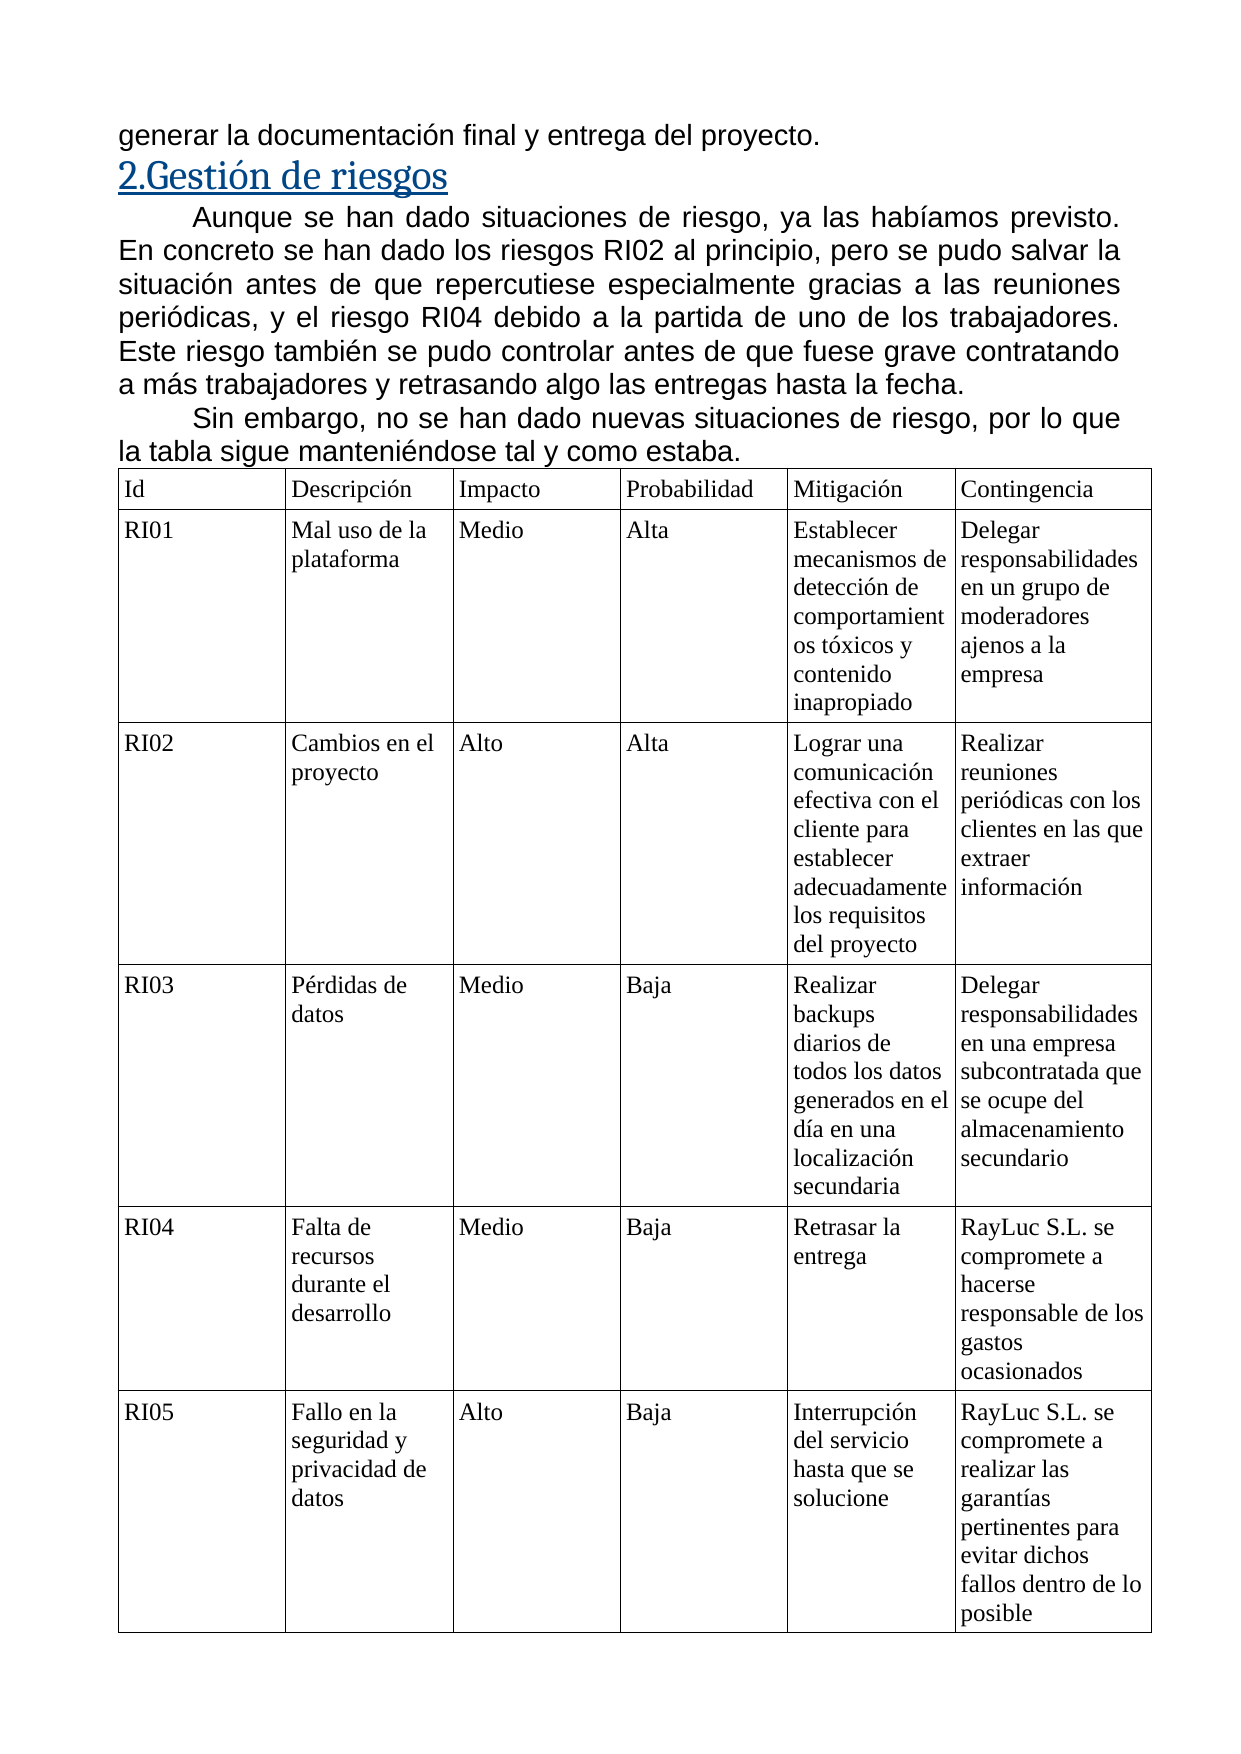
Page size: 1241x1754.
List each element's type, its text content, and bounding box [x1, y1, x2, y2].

table_cell Baja [621, 1391, 787, 1632]
table_header Descripción [286, 469, 453, 509]
table_cell RI03 [119, 965, 285, 1206]
table_cell RayLuc S.L. se compromete a realizar las garantías pertinentes para evitar dichos fallos dentro de lo posible [956, 1391, 1151, 1632]
table_cell RI01 [119, 510, 285, 722]
table_header Mitigación [788, 469, 955, 509]
table_cell Falta de recursos durante el desarrollo [286, 1207, 453, 1390]
table_cell Lograr una comunicación efectiva con el cliente para establecer adecuadamente los requisitos del proyecto [788, 723, 955, 964]
table_cell Alto [454, 723, 620, 964]
table_cell Alta [621, 510, 787, 722]
table_cell RI05 [119, 1391, 285, 1632]
text generar la documentación final y entrega del proyecto. [118, 118, 1122, 152]
table_header Impacto [454, 469, 620, 509]
table_header Probabilidad [621, 469, 787, 509]
table_cell Baja [621, 965, 787, 1206]
table_cell Medio [454, 965, 620, 1206]
table_cell Realizar backups diarios de todos los datos generados en el día en una localización secundaria [788, 965, 955, 1206]
table_cell Medio [454, 510, 620, 722]
table_cell Retrasar la entrega [788, 1207, 955, 1390]
table_cell Medio [454, 1207, 620, 1390]
table_cell Interrupción del servicio hasta que se solucione [788, 1391, 955, 1632]
table_header Id [119, 469, 285, 509]
table_cell Delegar responsabilidades en una empresa subcontratada que se ocupe del almacenamiento secundario [956, 965, 1151, 1206]
table_cell Delegar responsabilidades en un grupo de moderadores ajenos a la empresa [956, 510, 1151, 722]
table_cell Alto [454, 1391, 620, 1632]
table_cell Pérdidas de datos [286, 965, 453, 1206]
table_cell Realizar reuniones periódicas con los clientes en las que extraer información [956, 723, 1151, 964]
table_cell Baja [621, 1207, 787, 1390]
table_cell Fallo en la seguridad y privacidad de datos [286, 1391, 453, 1632]
table_cell Establecer mecanismos de detección de comportamientos tóxicos y contenido inapropiado [788, 510, 955, 722]
table_cell RI02 [119, 723, 285, 964]
table_cell Mal uso de la plataforma [286, 510, 453, 722]
text 2.Gestión de riesgos [118, 152, 1122, 199]
text Aunque se han dado situaciones de riesgo, ya las habíamos previsto. En concreto se han dado los riesgos RI02 al principio, pero se pudo salvar la situación antes de que repercutiese especialmente gracias a las reuniones periódicas, y el riesgo RI04 debido a la partida de uno de los trabajadores. Este riesgo también se pudo controlar antes de que fuese grave contratando a más trabajadores y retrasando algo las entregas hasta la fecha. [118, 199, 1122, 401]
table_cell Alta [621, 723, 787, 964]
text Sin embargo, no se han dado nuevas situaciones de riesgo, por lo que la tabla sigue manteniéndose tal y como estaba. [118, 401, 1122, 468]
table_cell RI04 [119, 1207, 285, 1390]
table_cell RayLuc S.L. se compromete a hacerse responsable de los gastos ocasionados [956, 1207, 1151, 1390]
table_header Contingencia [956, 469, 1151, 509]
table_cell Cambios en el proyecto [286, 723, 453, 964]
